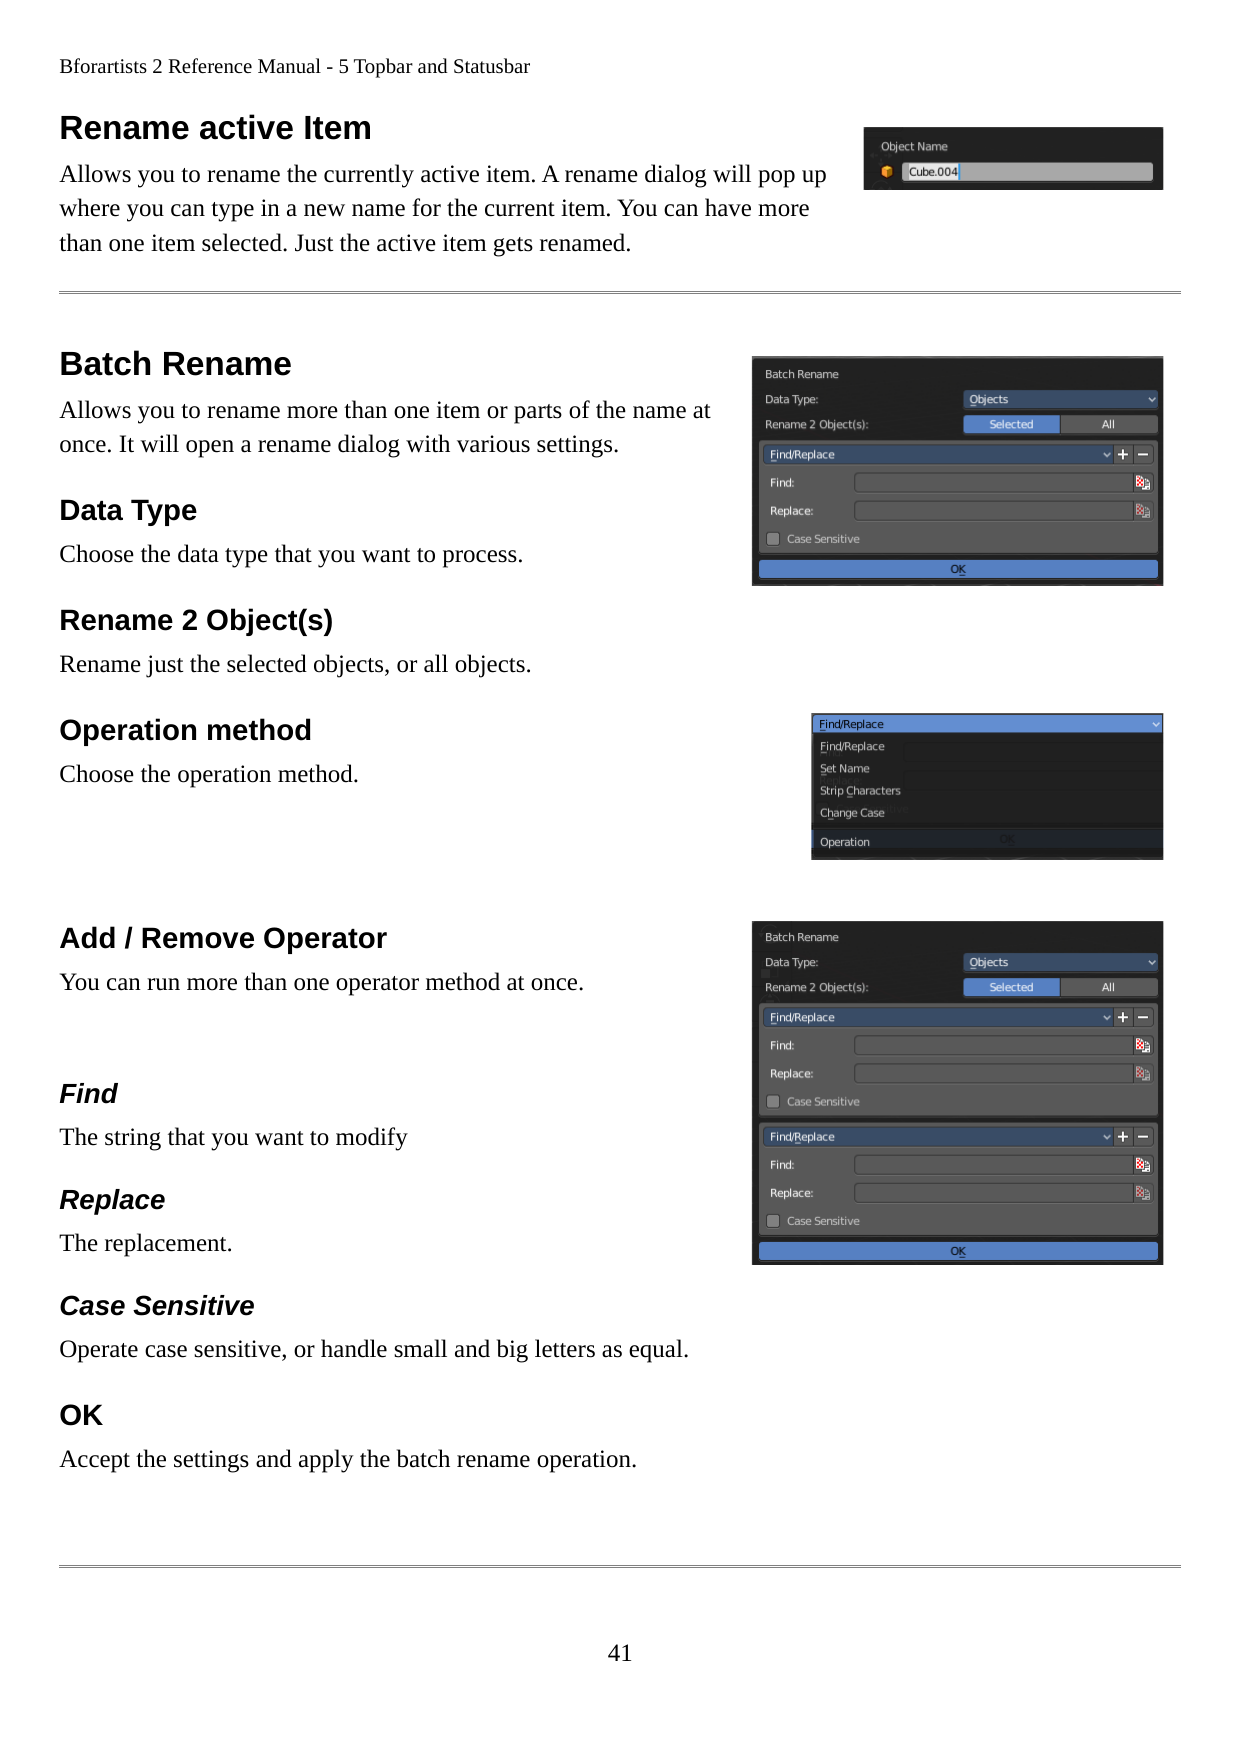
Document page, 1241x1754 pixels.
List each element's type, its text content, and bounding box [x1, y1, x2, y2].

subtitle Data Type [59, 493, 751, 527]
text [1164, 1228, 1181, 1257]
subtitle Find [59, 1078, 751, 1109]
picture [751, 356, 1164, 586]
subtitle Operation method [59, 713, 811, 746]
subtitle Replace [59, 1183, 751, 1215]
subtitle Rename active Item [59, 107, 1181, 146]
text The string that you want to modify [59, 1122, 751, 1151]
picture [863, 127, 1164, 190]
picture [811, 713, 1164, 860]
subtitle [1164, 921, 1181, 954]
subtitle [1164, 1183, 1181, 1215]
subtitle OK [59, 1397, 1181, 1431]
subtitle [1164, 713, 1181, 746]
text The replacement. [59, 1228, 751, 1257]
text Operate case sensitive, or handle small and big letters as equal. [59, 1334, 1181, 1363]
text Allows you to rename the currently active item. A rename dialog will pop up where you can type in a new name for the current item. You can have more than one item selected. Just the active item gets renamed. [59, 159, 1181, 256]
subtitle Case Sensitive [59, 1289, 1181, 1321]
text Allows you to rename more than one item or parts of the name at once. It will open a rename dialog with various settings. [59, 395, 751, 458]
text You can run more than one operator method at once. [59, 967, 751, 996]
text Choose the data type that you want to process. [59, 539, 751, 568]
subtitle [1164, 1078, 1181, 1109]
text Accept the settings and apply the batch rename operation. [59, 1444, 1181, 1472]
subtitle Rename 2 Object(s) [59, 603, 1181, 637]
picture [751, 921, 1164, 1265]
subtitle [1164, 493, 1181, 527]
text Rename just the selected objects, or all objects. [59, 649, 1181, 678]
subtitle Batch Rename [59, 344, 1181, 382]
subtitle Add / Remove Operator [59, 921, 751, 954]
text Choose the operation method. [59, 759, 811, 788]
